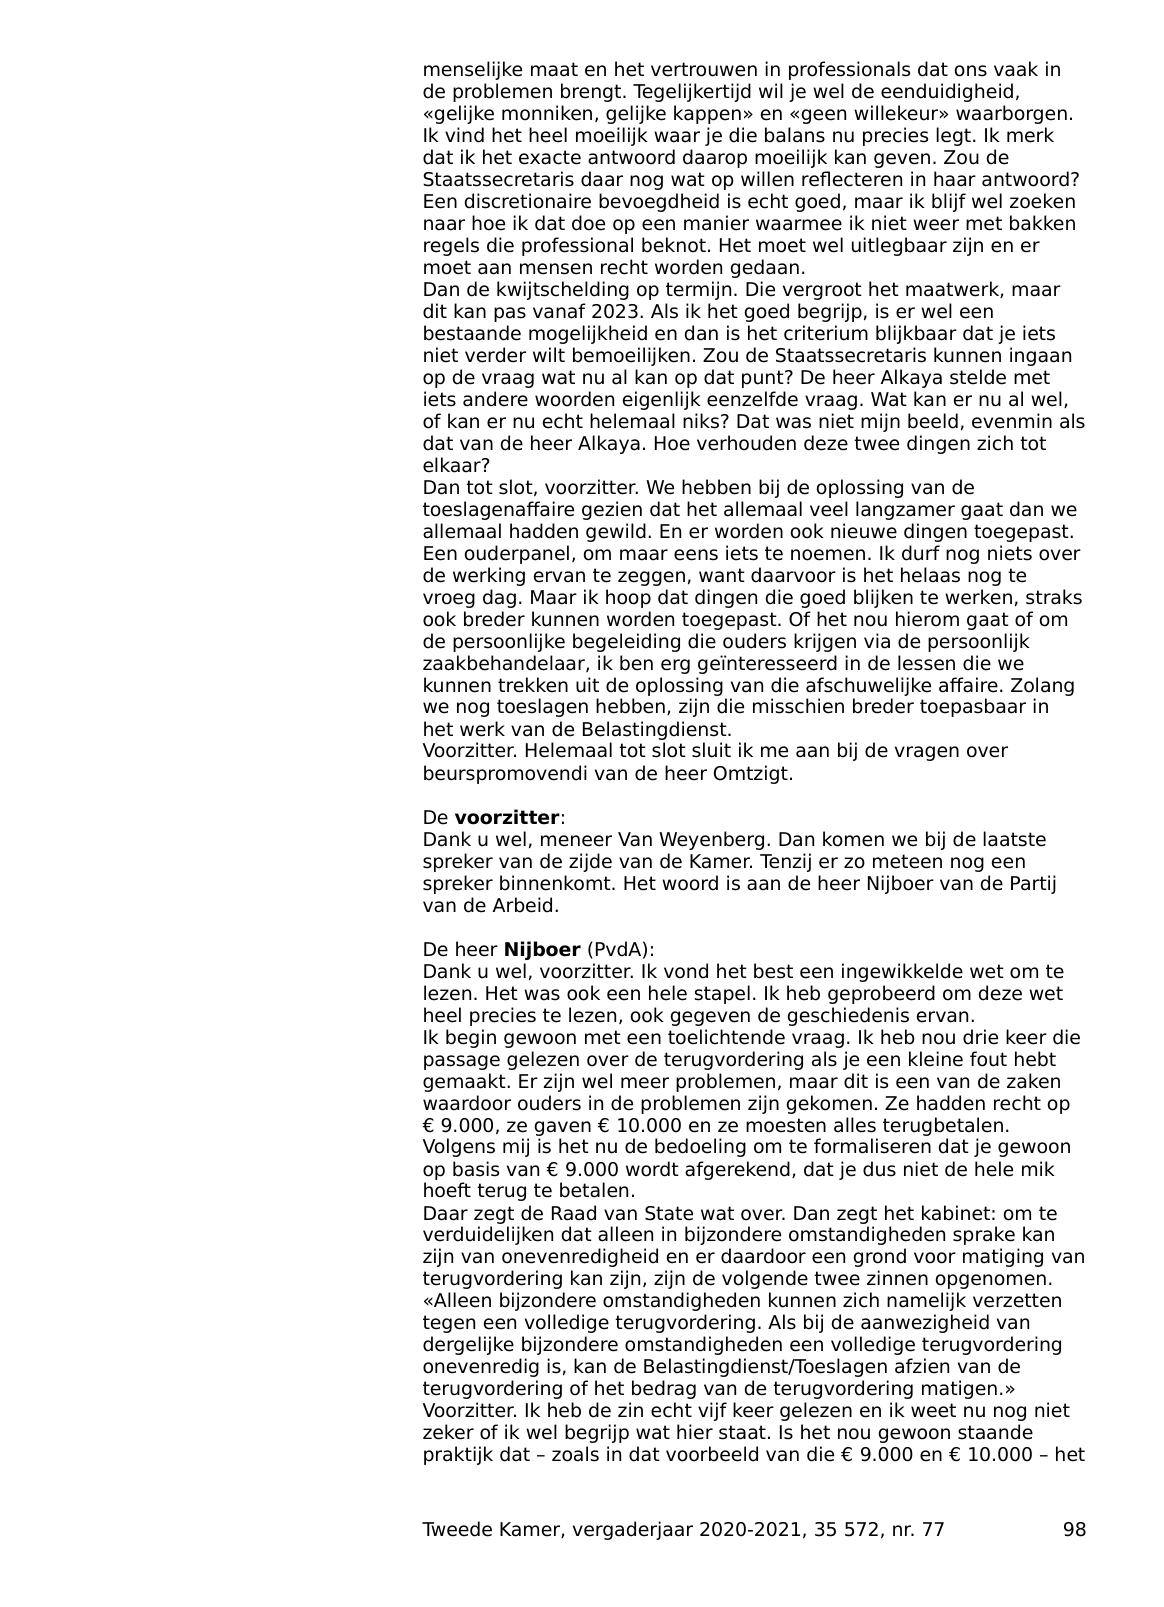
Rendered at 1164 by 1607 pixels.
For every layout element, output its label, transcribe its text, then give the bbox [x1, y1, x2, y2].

text Voorzitter. Ik heb de zin echt vijf keer gelezen en ik weet nu nog niet zeker of ik wel begrijp wat hier staat. Is het nou gewoon staande praktijk dat – zoals in dat voorbeeld van die € 9.000 en € 10.000 – het [422, 1400, 1087, 1466]
text Daar zegt de Raad van State wat over. Dan zegt het kabinet: om te verduidelijken dat alleen in bijzondere omstandigheden sprake kan zijn van onevenredigheid en er daardoor een grond voor matiging van terugvordering kan zijn, zijn de volgende twee zinnen opgenomen. «Alleen bijzondere omstandigheden kunnen zich namelijk verzetten tegen een volledige terugvordering. Als bij de aanwezigheid van dergelijke bijzondere omstandigheden een volledige terugvordering onevenredig is, kan de Belastingdienst/Toeslagen afzien van de terugvordering of het bedrag van de terugvordering matigen.» [422, 1202, 1087, 1400]
text Dank u wel, meneer Van Weyenberg. Dan komen we bij de laatste spreker van de zijde van de Kamer. Tenzij er zo meteen nog een spreker binnenkomt. Het woord is aan de heer Nijboer van de Partij van de Arbeid. [422, 828, 1087, 916]
text Ik begin gewoon met een toelichtende vraag. Ik heb nou drie keer die passage gelezen over de terugvordering als je een kleine fout hebt gemaakt. Er zijn wel meer problemen, maar dit is een van de zaken waardoor ouders in de problemen zijn gekomen. Ze hadden recht op € 9.000, ze gaven € 10.000 en ze moesten alles terugbetalen. Volgens mij is het nu de bedoeling om te formaliseren dat je gewoon op basis van € 9.000 wordt afgerekend, dat je dus niet de hele mik hoeft terug te betalen. [422, 1027, 1087, 1202]
text Dan de kwijtschelding op termijn. Die vergroot het maatwerk, maar dit kan pas vanaf 2023. Als ik het goed begrijp, is er wel een bestaande mogelijkheid en dan is het criterium blijkbaar dat je iets niet verder wilt bemoeilijken. Zou de Staatssecretaris kunnen ingaan op de vraag wat nu al kan op dat punt? De heer Alkaya stelde met iets andere woorden eigenlijk eenzelfde vraag. Wat kan er nu al wel, of kan er nu echt helemaal niks? Dat was niet mijn beeld, evenmin als dat van de heer Alkaya. Hoe verhouden deze twee dingen zich tot elkaar? [422, 279, 1087, 477]
text De voorzitter: [422, 807, 1087, 828]
text Voorzitter. Helemaal tot slot sluit ik me aan bij de vragen over beurspromovendi van de heer Omtzigt. [422, 740, 1087, 784]
text De heer Nijboer (PvdA): [422, 939, 1087, 961]
text menselijke maat en het vertrouwen in professionals dat ons vaak in de problemen brengt. Tegelijkertijd wil je wel de eenduidigheid, «gelijke monniken, gelijke kappen» en «geen willekeur» waarborgen. Ik vind het heel moeilijk waar je die balans nu precies legt. Ik merk dat ik het exacte antwoord daarop moeilijk kan geven. Zou de Staatssecretaris daar nog wat op willen reflecteren in haar antwoord? Een discretionaire bevoegdheid is echt goed, maar ik blijf wel zoeken naar hoe ik dat doe op een manier waarmee ik niet weer met bakken regels die professional beknot. Het moet wel uitlegbaar zijn en er moet aan mensen recht worden gedaan. [422, 59, 1087, 279]
text Dan tot slot, voorzitter. We hebben bij de oplossing van de toeslagenaffaire gezien dat het allemaal veel langzamer gaat dan we allemaal hadden gewild. En er worden ook nieuwe dingen toegepast. Een ouderpanel, om maar eens iets te noemen. Ik durf nog niets over de werking ervan te zeggen, want daarvoor is het helaas nog te vroeg dag. Maar ik hoop dat dingen die goed blijken te werken, straks ook breder kunnen worden toegepast. Of het nou hierom gaat of om de persoonlijke begeleiding die ouders krijgen via de persoonlijk zaakbehandelaar, ik ben erg geïnteresseerd in de lessen die we kunnen trekken uit de oplossing van die afschuwelijke affaire. Zolang we nog toeslagen hebben, zijn die misschien breder toepasbaar in het werk van de Belastingdienst. [422, 477, 1087, 740]
text Dank u wel, voorzitter. Ik vond het best een ingewikkelde wet om te lezen. Het was ook een hele stapel. Ik heb geprobeerd om deze wet heel precies te lezen, ook gegeven de geschiedenis ervan. [422, 961, 1087, 1027]
